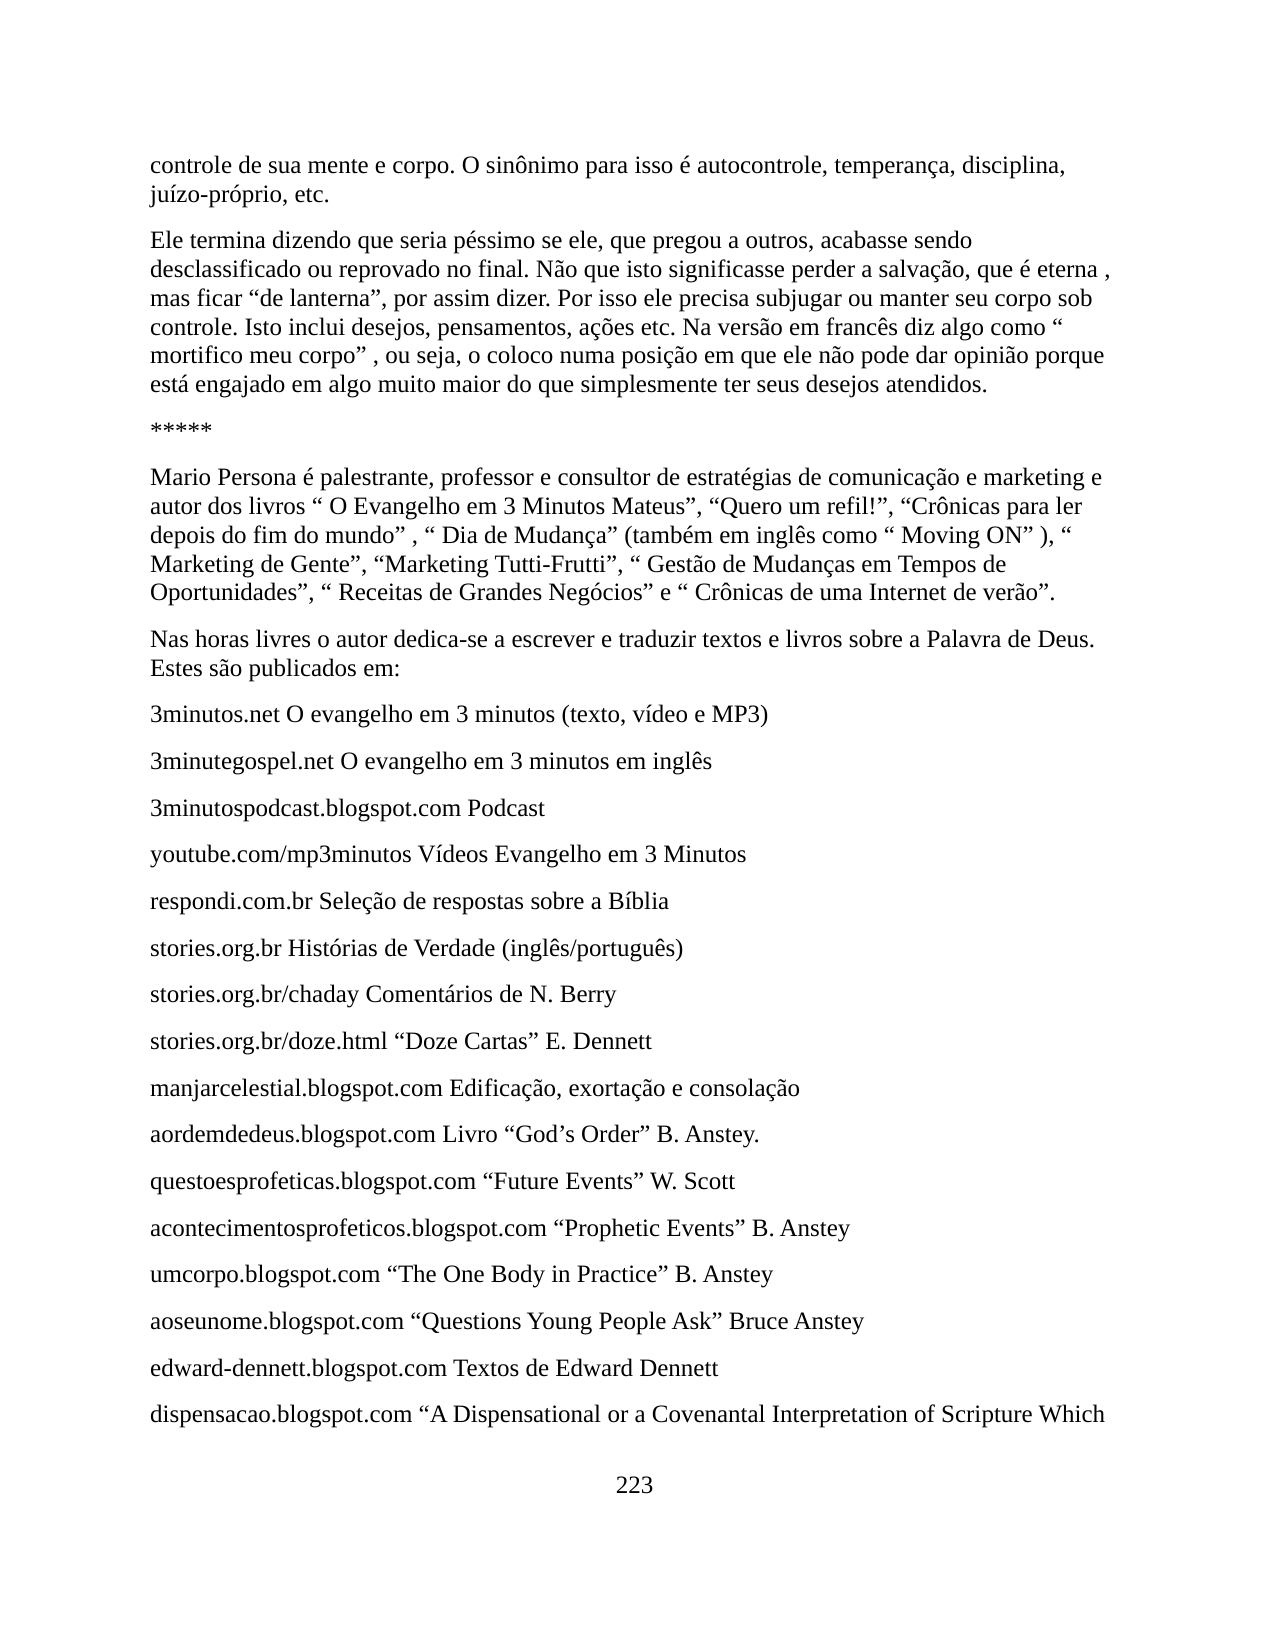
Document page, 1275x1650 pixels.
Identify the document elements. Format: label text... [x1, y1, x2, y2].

text dispensacao.blogspot.com “A Dispensational or a Covenantal Interpretation of Scripture Which [150, 1399, 1125, 1428]
text edward-dennett.blogspot.com Textos de Edward Dennett [150, 1353, 1125, 1382]
text stories.org.br/chaday Comentários de N. Berry [150, 979, 1125, 1008]
text youtube.com/mp3minutos Vídeos Evangelho em 3 Minutos [150, 839, 1125, 868]
text stories.org.br/doze.html “Doze Cartas” E. Dennett [150, 1026, 1125, 1055]
text stories.org.br Histórias de Verdade (inglês/português) [150, 933, 1125, 962]
text ***** [150, 416, 1125, 444]
text aoseunome.blogspot.com “Questions Young People Ask” Bruce Anstey [150, 1306, 1125, 1335]
text 3minutegospel.net O evangelho em 3 minutos em inglês [150, 746, 1125, 775]
text 3minutos.net O evangelho em 3 minutos (texto, vídeo e MP3) [150, 699, 1125, 728]
text questoesprofeticas.blogspot.com “Future Events” W. Scott [150, 1166, 1125, 1195]
text controle de sua mente e corpo. O sinônimo para isso é autocontrole, temperança, disciplina, juízo-próprio, etc. [150, 150, 1125, 207]
text acontecimentosprofeticos.blogspot.com “Prophetic Events” B. Anstey [150, 1213, 1125, 1242]
text Nas horas livres o autor dedica-se a escrever e traduzir textos e livros sobre a Palavra de Deus. Estes são publicados em: [150, 624, 1125, 682]
text respondi.com.br Seleção de respostas sobre a Bíblia [150, 886, 1125, 915]
text Ele termina dizendo que seria péssimo se ele, que pregou a outros, acabasse sendo desclassificado ou reprovado no final. Não que isto significasse perder a salvação, que é eterna , mas ficar “de lanterna”, por assim dizer. Por isso ele precisa subjugar ou manter seu corpo sob controle. Isto inclui desejos, pensamentos, ações etc. Na versão em francês diz algo como “ mortifico meu corpo” , ou seja, o coloco numa posição em que ele não pode dar opinião porque está engajado em algo muito maior do que simplesmente ter seus desejos atendidos. [150, 225, 1125, 398]
text 3minutospodcast.blogspot.com Podcast [150, 793, 1125, 822]
text Mario Persona é palestrante, professor e consultor de estratégias de comunicação e marketing e autor dos livros “ O Evangelho em 3 Minutos Mateus”, “Quero um refil!”, “Crônicas para ler depois do fim do mundo” , “ Dia de Mudança” (também em inglês como “ Moving ON” ), “ Marketing de Gente”, “Marketing Tutti-Frutti”, “ Gestão de Mudanças em Tempos de Oportunidades”, “ Receitas de Grandes Negócios” e “ Crônicas de uma Internet de verão”. [150, 462, 1125, 606]
text aordemdedeus.blogspot.com Livro “God’s Order” B. Anstey. [150, 1119, 1125, 1148]
text umcorpo.blogspot.com “The One Body in Practice” B. Anstey [150, 1259, 1125, 1288]
text manjarcelestial.blogspot.com Edificação, exortação e consolação [150, 1073, 1125, 1102]
